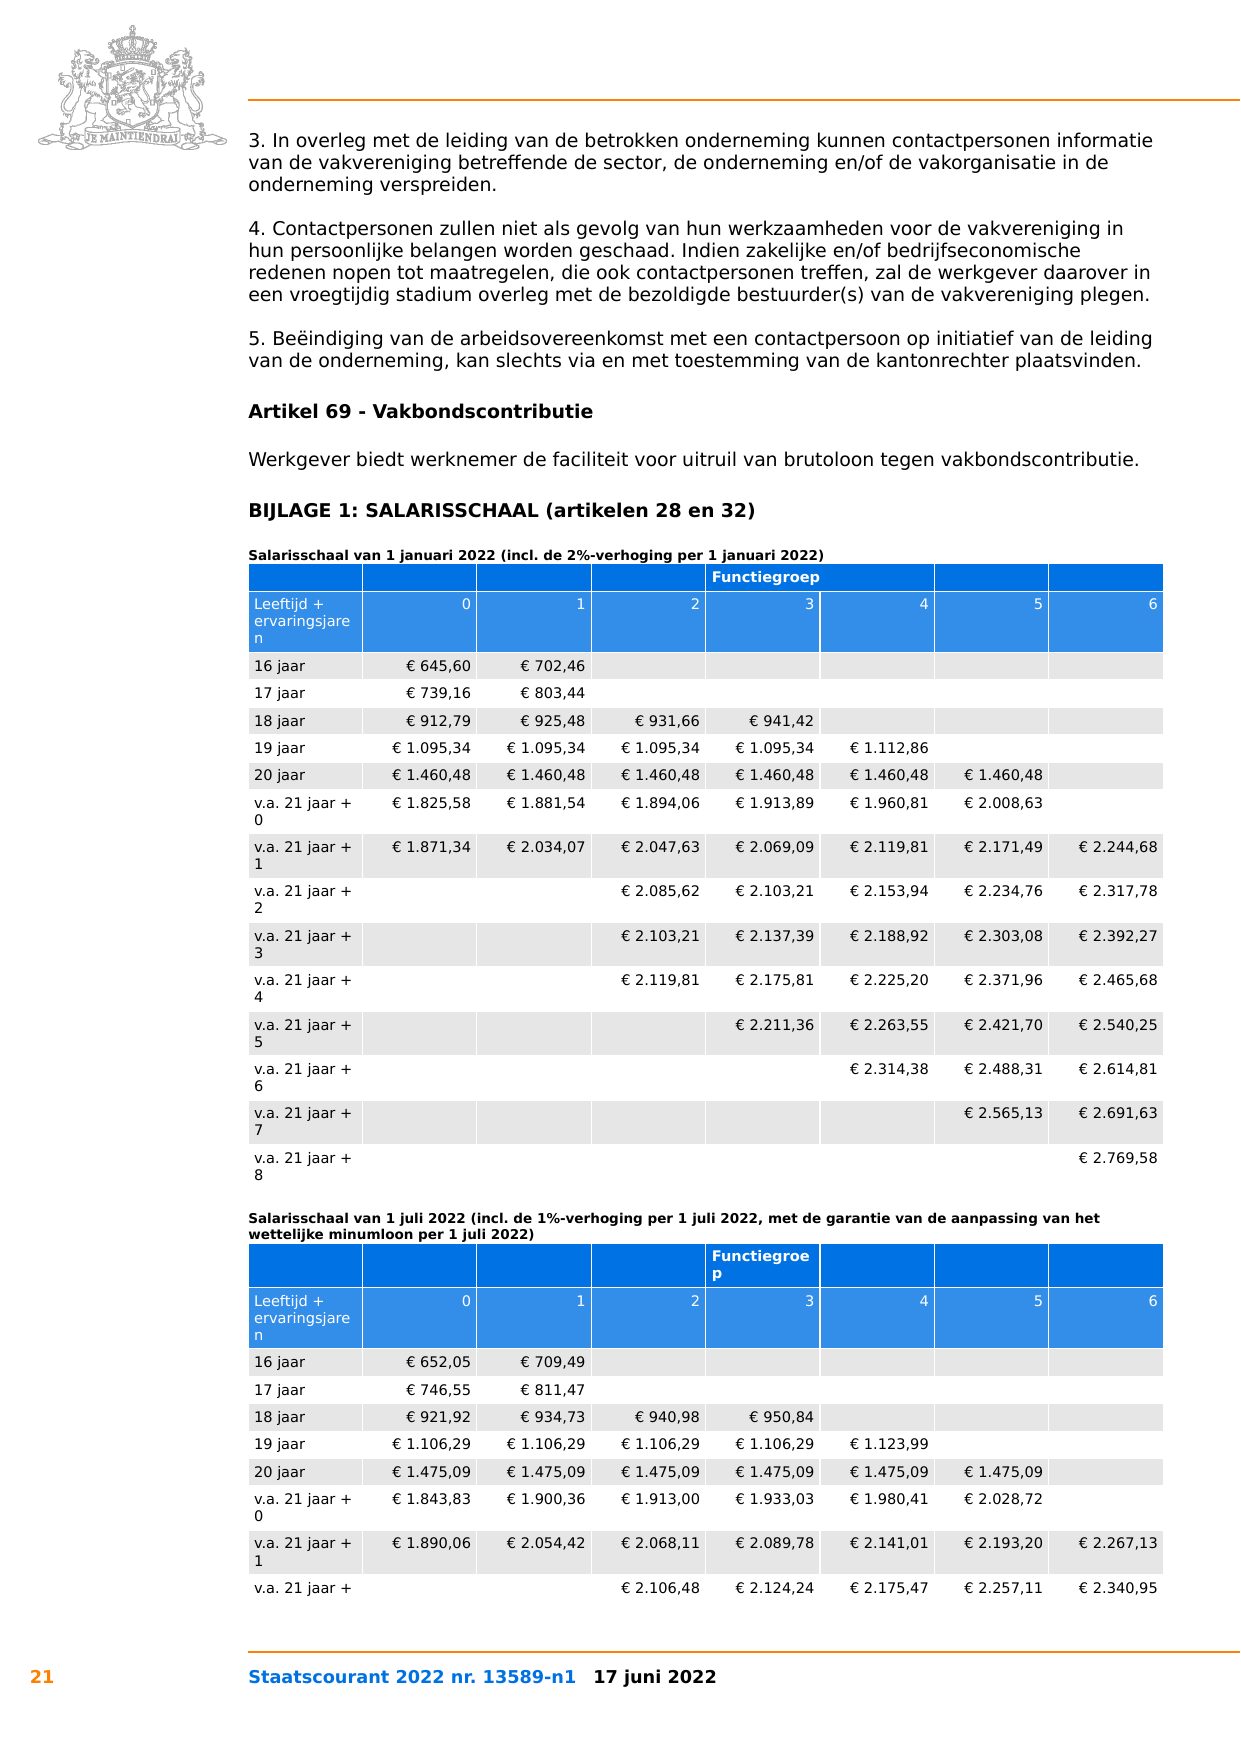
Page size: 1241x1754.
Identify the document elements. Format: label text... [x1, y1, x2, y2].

table_cell [1049, 1377, 1163, 1403]
table_cell € 746,55 [363, 1377, 476, 1403]
table_cell [935, 564, 1048, 591]
table_cell [477, 1575, 591, 1601]
table_cell € 2.047,63 [592, 834, 705, 878]
table_cell € 941,42 [706, 708, 819, 734]
table_cell Leeftijd + ervaringsjaren [249, 592, 362, 652]
table_cell € 2.008,63 [935, 790, 1048, 833]
table_cell € 1.106,29 [363, 1432, 476, 1458]
table_cell v.a. 21 jaar + 1 [249, 1531, 362, 1574]
table_cell 18 jaar [249, 708, 362, 734]
table_cell € 2.119,81 [821, 834, 934, 878]
text 3. In overleg met de leiding van de betrokken onderneming kunnen contactpersonen informatie van de vakvereniging betreffende de sector, de onderneming en/of de vakorganisatie in de onderneming verspreiden. [248, 130, 1163, 196]
table_cell € 2.465,68 [1049, 968, 1163, 1011]
table_cell € 2.488,31 [935, 1056, 1048, 1099]
table_cell € 2.267,13 [1049, 1531, 1163, 1574]
table_cell [1049, 1486, 1163, 1530]
table_cell € 940,98 [592, 1404, 705, 1431]
table_cell [592, 1145, 705, 1188]
table_cell [1049, 735, 1163, 761]
table_cell € 2.540,25 [1049, 1012, 1163, 1055]
table_cell € 2.371,96 [935, 968, 1048, 1011]
subtitle Artikel 69 - Vakbondscontributie [248, 401, 1163, 423]
table_cell [935, 1349, 1048, 1376]
table_cell [592, 680, 705, 707]
table_cell [477, 923, 591, 966]
table_cell € 2.565,13 [935, 1101, 1048, 1144]
table_cell [935, 708, 1048, 734]
table_cell € 1.475,09 [706, 1459, 819, 1485]
table_cell € 2.193,20 [935, 1531, 1048, 1574]
table_cell € 2.085,62 [592, 879, 705, 922]
table_cell € 2.119,81 [592, 968, 705, 1011]
table_cell [592, 1244, 705, 1287]
table_cell € 2.141,01 [821, 1531, 934, 1574]
table_cell € 1.460,48 [821, 763, 934, 789]
table_cell € 1.106,29 [592, 1432, 705, 1458]
table_cell € 1.460,48 [935, 763, 1048, 789]
table_cell € 2.234,76 [935, 879, 1048, 922]
table_cell [1049, 790, 1163, 833]
table_cell v.a. 21 jaar + 4 [249, 968, 362, 1011]
table_cell 18 jaar [249, 1404, 362, 1431]
table_cell [821, 708, 934, 734]
text 4. Contactpersonen zullen niet als gevolg van hun werkzaamheden voor de vakvereniging in hun persoonlijke belangen worden geschaad. Indien zakelijke en/of bedrijfseconomische redenen nopen tot maatregelen, die ook contactpersonen treffen, zal de werkgever daarover in een vroegtijdig stadium overleg met de bezoldigde bestuurder(s) van de vakvereniging plegen. [248, 218, 1163, 306]
table_cell [1049, 1244, 1163, 1287]
table_cell v.a. 21 jaar + 5 [249, 1012, 362, 1055]
table_cell Leeftijd + ervaringsjaren [249, 1288, 362, 1348]
table_cell € 1.933,03 [706, 1486, 819, 1530]
table_cell 20 jaar [249, 1459, 362, 1485]
table_cell 17 jaar [249, 1377, 362, 1403]
table_cell € 2.263,55 [821, 1012, 934, 1055]
table_cell € 2.317,78 [1049, 879, 1163, 922]
table_cell 16 jaar [249, 1349, 362, 1376]
table_cell € 925,48 [477, 708, 591, 734]
table_cell [477, 1244, 591, 1287]
picture [38, 25, 227, 150]
table_cell 4 [821, 1288, 934, 1348]
table_header Salarisschaal van 1 juli 2022 (incl. de 1%-verhoging per 1 juli 2022, met de garantie van de aanpassing van het wettelijke minumloon per 1 juli 2022) [248, 1211, 1163, 1243]
table_cell 16 jaar [249, 653, 362, 679]
table_cell € 1.475,09 [363, 1459, 476, 1485]
table_cell € 950,84 [706, 1404, 819, 1431]
table_cell 19 jaar [249, 1432, 362, 1458]
table_cell [706, 1101, 819, 1144]
table_cell [477, 968, 591, 1011]
table_cell 6 [1049, 1288, 1163, 1348]
table_cell [1049, 1459, 1163, 1485]
table_cell [363, 1145, 476, 1188]
table_cell v.a. 21 jaar + 0 [249, 1486, 362, 1530]
table_cell [706, 653, 819, 679]
table_cell [363, 968, 476, 1011]
table_cell [477, 1145, 591, 1188]
table_cell € 645,60 [363, 653, 476, 679]
table_cell € 811,47 [477, 1377, 591, 1403]
table_cell [477, 879, 591, 922]
table_cell 2 [592, 1288, 705, 1348]
table_cell [935, 680, 1048, 707]
table_cell € 2.068,11 [592, 1531, 705, 1574]
table_cell [592, 1377, 705, 1403]
table_cell € 1.460,48 [706, 763, 819, 789]
table_cell € 2.103,21 [706, 879, 819, 922]
table_cell € 1.460,48 [477, 763, 591, 789]
table_header Salarisschaal van 1 januari 2022 (incl. de 2%-verhoging per 1 januari 2022) [248, 548, 1163, 563]
table_cell € 2.225,20 [821, 968, 934, 1011]
table_cell [363, 1244, 476, 1287]
table_cell [592, 1349, 705, 1376]
table_cell € 1.900,36 [477, 1486, 591, 1530]
table_cell € 2.171,49 [935, 834, 1048, 878]
table_cell v.a. 21 jaar + 1 [249, 834, 362, 878]
table_cell [935, 1404, 1048, 1431]
table_cell € 1.123,99 [821, 1432, 934, 1458]
table_cell 2 [592, 592, 705, 652]
table_cell € 2.614,81 [1049, 1056, 1163, 1099]
table_cell [363, 564, 476, 591]
table_cell [592, 1012, 705, 1055]
table_cell € 1.475,09 [935, 1459, 1048, 1485]
table_cell [363, 1101, 476, 1144]
table_cell € 2.054,42 [477, 1531, 591, 1574]
table_cell € 912,79 [363, 708, 476, 734]
table_cell [592, 653, 705, 679]
table_cell [363, 923, 476, 966]
table_cell € 1.825,58 [363, 790, 476, 833]
table_cell [935, 1432, 1048, 1458]
table_cell [706, 1056, 819, 1099]
table_cell [363, 1056, 476, 1099]
table_cell v.a. 21 jaar + [249, 1575, 362, 1601]
table_cell 19 jaar [249, 735, 362, 761]
table_cell € 2.421,70 [935, 1012, 1048, 1055]
table_cell [477, 1056, 591, 1099]
table_cell [363, 879, 476, 922]
table_cell € 2.089,78 [706, 1531, 819, 1574]
table_cell 17 jaar [249, 680, 362, 707]
table_cell v.a. 21 jaar + 0 [249, 790, 362, 833]
table_cell € 652,05 [363, 1349, 476, 1376]
table_cell [477, 1101, 591, 1144]
table_cell [1049, 763, 1163, 789]
table_cell [1049, 564, 1163, 591]
table_cell € 2.103,21 [592, 923, 705, 966]
table_cell v.a. 21 jaar + 3 [249, 923, 362, 966]
table_cell € 2.211,36 [706, 1012, 819, 1055]
table_cell [1049, 1432, 1163, 1458]
table_cell 0 [363, 592, 476, 652]
table_cell [821, 1404, 934, 1431]
table_cell [821, 1145, 934, 1188]
table_cell € 1.475,09 [821, 1459, 934, 1485]
table_cell 6 [1049, 592, 1163, 652]
table_cell € 1.460,48 [363, 763, 476, 789]
table_cell € 1.460,48 [592, 763, 705, 789]
table_cell [935, 1244, 1048, 1287]
text 5. Beëindiging van de arbeidsovereenkomst met een contactpersoon op initiatief van de leiding van de onderneming, kan slechts via en met toestemming van de kantonrechter plaatsvinden. [248, 327, 1163, 371]
table_cell 20 jaar [249, 763, 362, 789]
table_cell [706, 1145, 819, 1188]
table_cell € 2.188,92 [821, 923, 934, 966]
table_cell € 1.095,34 [477, 735, 591, 761]
table_cell [935, 1377, 1048, 1403]
table_cell v.a. 21 jaar + 2 [249, 879, 362, 922]
table_cell [1049, 1349, 1163, 1376]
table_cell [477, 564, 591, 591]
table_cell [706, 680, 819, 707]
table_cell € 2.069,09 [706, 834, 819, 878]
table_cell € 2.303,08 [935, 923, 1048, 966]
table_cell € 2.244,68 [1049, 834, 1163, 878]
table_cell v.a. 21 jaar + 7 [249, 1101, 362, 1144]
table_cell [363, 1012, 476, 1055]
table_cell € 2.769,58 [1049, 1145, 1163, 1188]
table_cell [1049, 1404, 1163, 1431]
table_cell [821, 1377, 934, 1403]
table_cell € 2.028,72 [935, 1486, 1048, 1530]
text Werkgever biedt werknemer de faciliteit voor uitruil van brutoloon tegen vakbondscontributie. [248, 448, 1163, 470]
table_cell v.a. 21 jaar + 6 [249, 1056, 362, 1099]
table_cell 4 [821, 592, 934, 652]
table_cell 5 [935, 1288, 1048, 1348]
table_cell € 931,66 [592, 708, 705, 734]
table_cell € 2.314,38 [821, 1056, 934, 1099]
table_cell € 1.095,34 [363, 735, 476, 761]
table_cell € 1.843,83 [363, 1486, 476, 1530]
table_cell [821, 1101, 934, 1144]
table_cell [592, 564, 705, 591]
table_cell [706, 1377, 819, 1403]
table_cell [249, 1244, 362, 1287]
table_cell [1049, 680, 1163, 707]
table_cell 1 [477, 1288, 591, 1348]
table_cell € 2.340,95 [1049, 1575, 1163, 1601]
table_cell € 1.475,09 [592, 1459, 705, 1485]
table_cell € 1.881,54 [477, 790, 591, 833]
table_cell € 2.175,81 [706, 968, 819, 1011]
table_cell 3 [706, 592, 819, 652]
table_cell € 2.175,47 [821, 1575, 934, 1601]
table_cell [935, 653, 1048, 679]
table_cell € 2.124,24 [706, 1575, 819, 1601]
table_cell € 1.960,81 [821, 790, 934, 833]
table_cell € 1.112,86 [821, 735, 934, 761]
table_cell € 709,49 [477, 1349, 591, 1376]
table_cell 5 [935, 592, 1048, 652]
table_cell € 2.137,39 [706, 923, 819, 966]
table_cell € 1.106,29 [706, 1432, 819, 1458]
table_cell € 2.691,63 [1049, 1101, 1163, 1144]
table_cell € 739,16 [363, 680, 476, 707]
table_cell € 2.106,48 [592, 1575, 705, 1601]
table_cell [1049, 653, 1163, 679]
table_cell [1049, 708, 1163, 734]
table_cell € 1.890,06 [363, 1531, 476, 1574]
table_cell € 1.475,09 [477, 1459, 591, 1485]
table_cell € 2.153,94 [821, 879, 934, 922]
table_cell v.a. 21 jaar + 8 [249, 1145, 362, 1188]
table_cell [821, 1244, 934, 1287]
table_cell [821, 1349, 934, 1376]
table_cell € 921,92 [363, 1404, 476, 1431]
subtitle BIJLAGE 1: SALARISSCHAAL (artikelen 28 en 32) [248, 500, 1163, 522]
table_cell € 2.392,27 [1049, 923, 1163, 966]
table_cell € 702,46 [477, 653, 591, 679]
table_cell [249, 564, 362, 591]
table_cell € 2.257,11 [935, 1575, 1048, 1601]
table_cell Functiegroep [706, 1244, 819, 1287]
table_cell € 803,44 [477, 680, 591, 707]
table_cell € 1.871,34 [363, 834, 476, 878]
table_cell [592, 1101, 705, 1144]
table_cell € 1.913,89 [706, 790, 819, 833]
table_cell [477, 1012, 591, 1055]
table_cell € 934,73 [477, 1404, 591, 1431]
table_cell 0 [363, 1288, 476, 1348]
table_cell € 1.095,34 [592, 735, 705, 761]
table_cell [935, 1145, 1048, 1188]
table_cell € 1.106,29 [477, 1432, 591, 1458]
table_cell € 1.913,00 [592, 1486, 705, 1530]
table_cell [363, 1575, 476, 1601]
table_cell 3 [706, 1288, 819, 1348]
table_cell 1 [477, 592, 591, 652]
table_cell Functiegroep [706, 564, 934, 591]
table_cell € 2.034,07 [477, 834, 591, 878]
table_cell € 1.894,06 [592, 790, 705, 833]
table_cell [935, 735, 1048, 761]
table_cell € 1.980,41 [821, 1486, 934, 1530]
table_cell [821, 653, 934, 679]
table_cell [592, 1056, 705, 1099]
table_cell [706, 1349, 819, 1376]
table_cell € 1.095,34 [706, 735, 819, 761]
table_cell [821, 680, 934, 707]
